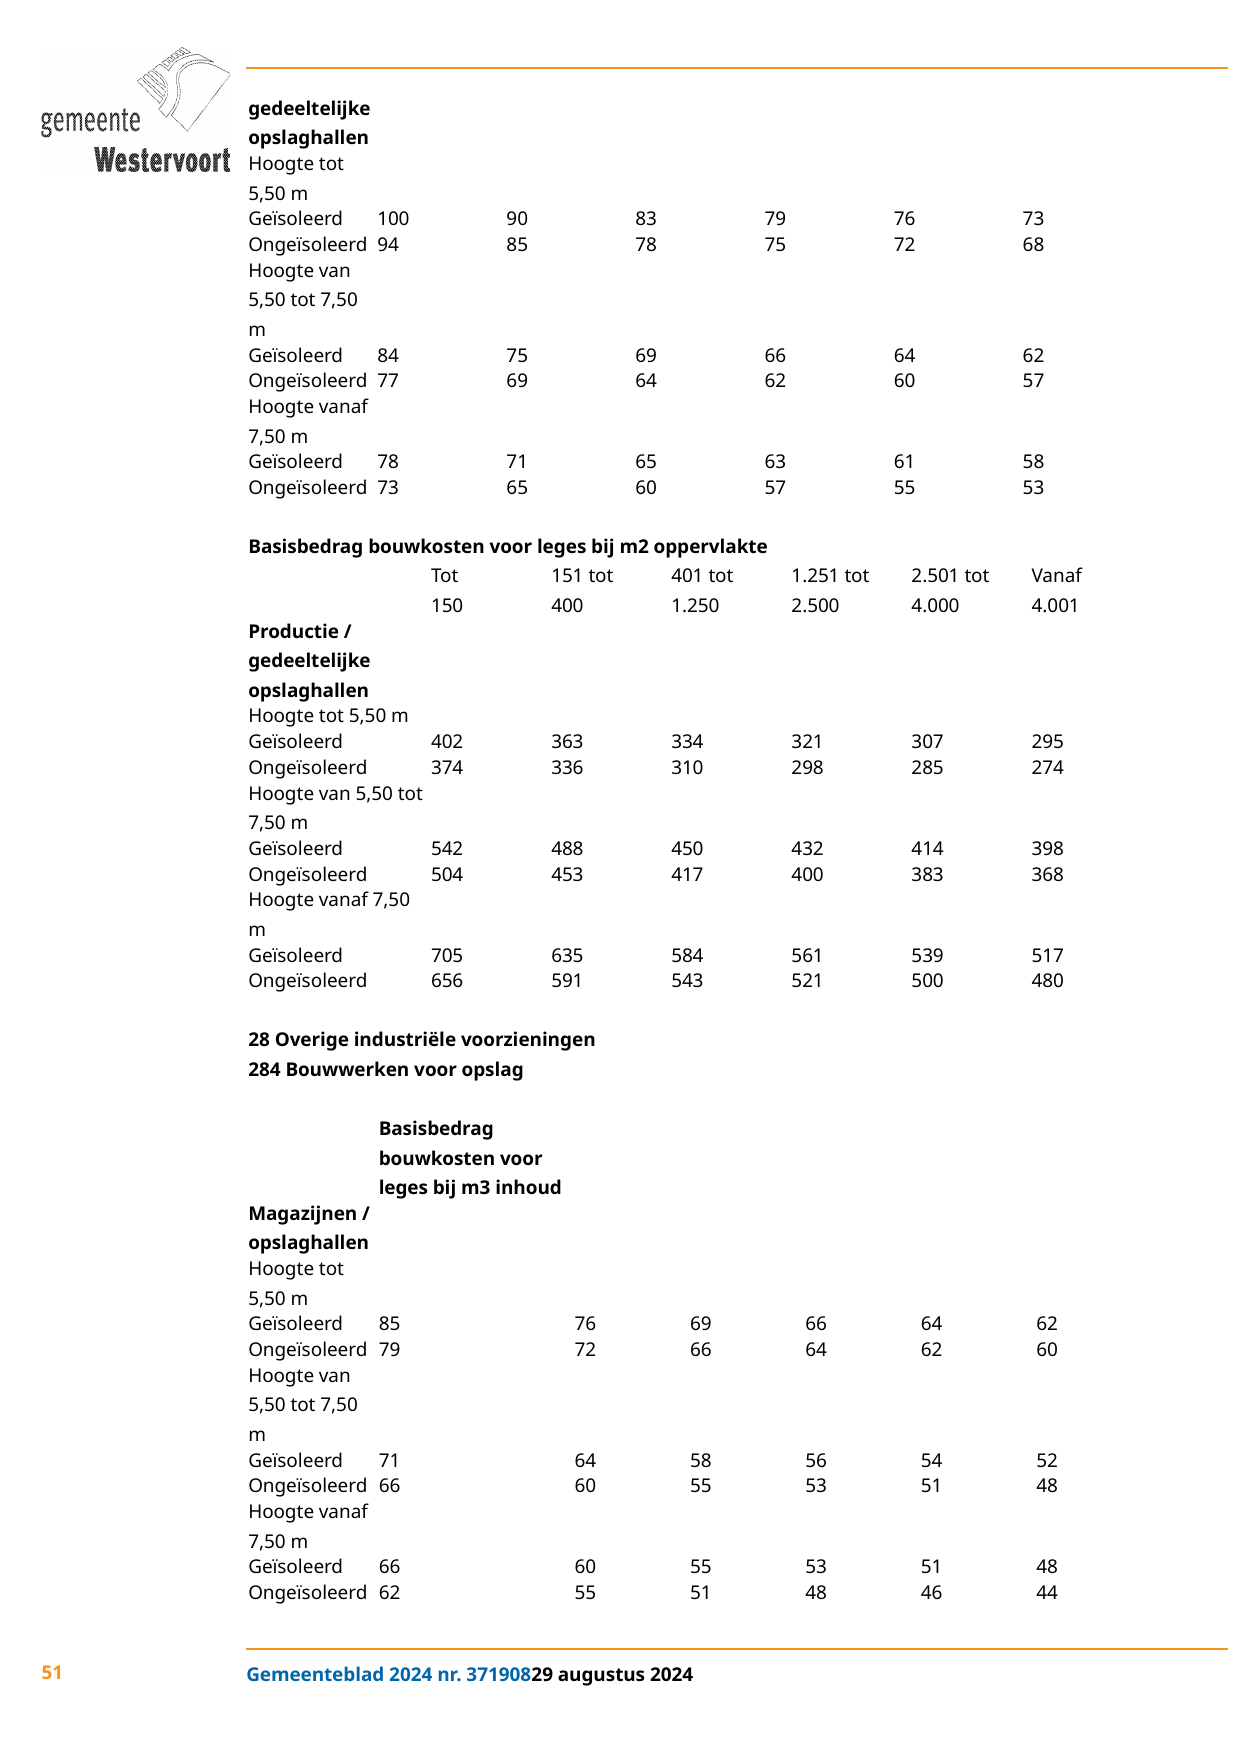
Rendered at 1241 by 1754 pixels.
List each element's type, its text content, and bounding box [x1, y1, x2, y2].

table_header 1.251 tot 2.500 [791, 563, 911, 618]
table_cell [791, 780, 911, 835]
table_cell 500 [911, 968, 1031, 993]
table_cell [1031, 618, 1152, 703]
table_cell [690, 1255, 805, 1311]
table_cell 76 [894, 205, 1022, 231]
table_cell [551, 618, 671, 703]
table_cell Geïsoleerd [248, 942, 431, 968]
table_cell 85 [379, 1311, 574, 1336]
table_cell 60 [574, 1473, 690, 1498]
table_cell 274 [1031, 754, 1152, 780]
table_cell [635, 257, 764, 342]
table_cell 46 [921, 1580, 1036, 1605]
table_cell 71 [506, 449, 635, 474]
table_cell [635, 393, 764, 448]
table_cell [671, 703, 791, 728]
table_cell 68 [1023, 231, 1152, 257]
picture [41, 47, 231, 172]
table_cell [574, 1362, 690, 1447]
table_cell [431, 887, 551, 942]
table_cell [1036, 1499, 1152, 1554]
table_cell 77 [377, 368, 506, 393]
table_cell [574, 1255, 690, 1311]
table_cell Ongeïsoleerd [248, 861, 431, 887]
table_cell [635, 150, 764, 205]
table_cell 417 [671, 861, 791, 887]
table_cell 51 [921, 1554, 1036, 1579]
table_cell [921, 1255, 1036, 1311]
table_cell 66 [379, 1473, 574, 1498]
table_cell [911, 887, 1031, 942]
table_header 401 tot 1.250 [671, 563, 791, 618]
table_cell Ongeïsoleerd [248, 231, 377, 257]
table_cell [921, 1200, 1036, 1255]
table_cell 591 [551, 968, 671, 993]
table_cell [911, 618, 1031, 703]
table_cell [805, 1255, 921, 1311]
table_cell [379, 1499, 574, 1554]
table_cell [377, 393, 506, 448]
table_cell Hoogte van 5,50 tot 7,50 m [248, 1362, 378, 1447]
table_cell 63 [764, 449, 893, 474]
table_cell [690, 1362, 805, 1447]
table_cell Geïsoleerd [248, 342, 377, 367]
table_cell 73 [1023, 205, 1152, 231]
table_cell 60 [1036, 1336, 1152, 1362]
table_cell [671, 887, 791, 942]
table_cell [690, 1499, 805, 1554]
table_cell 561 [791, 942, 911, 968]
table_cell [1023, 393, 1152, 448]
table_cell 73 [377, 474, 506, 500]
table_cell Ongeïsoleerd [248, 1580, 378, 1605]
table_cell 368 [1031, 861, 1152, 887]
table_cell 51 [921, 1473, 1036, 1498]
table_cell 48 [805, 1580, 921, 1605]
table_cell [805, 1499, 921, 1554]
table_cell [379, 1255, 574, 1311]
table_cell 62 [1036, 1311, 1152, 1336]
table_cell 71 [379, 1447, 574, 1473]
table_cell 52 [1036, 1447, 1152, 1473]
table_cell 517 [1031, 942, 1152, 968]
table_cell [1031, 780, 1152, 835]
table_cell 64 [635, 368, 764, 393]
table_cell Hoogte vanaf 7,50 m [248, 887, 431, 942]
table_cell Geïsoleerd [248, 729, 431, 754]
table_cell Hoogte vanaf 7,50 m [248, 393, 377, 448]
table_cell [805, 1362, 921, 1447]
table_cell 51 [690, 1580, 805, 1605]
table_cell 298 [791, 754, 911, 780]
table_cell [894, 150, 1022, 205]
table_cell 56 [805, 1447, 921, 1473]
table_cell 64 [921, 1311, 1036, 1336]
table_cell [911, 780, 1031, 835]
table_cell [1036, 1200, 1152, 1255]
table_cell 539 [911, 942, 1031, 968]
table_cell 53 [805, 1554, 921, 1579]
table_cell [506, 393, 635, 448]
table_cell [1023, 95, 1152, 150]
table_cell 543 [671, 968, 791, 993]
table_cell 78 [635, 231, 764, 257]
table_cell [574, 1200, 690, 1255]
table_cell 55 [690, 1473, 805, 1498]
text Basisbedrag bouwkosten voor leges bij m2 oppervlakte [248, 533, 1152, 558]
table_cell Productie / gedeeltelijke opslaghallen [248, 618, 431, 703]
table_cell Geïsoleerd [248, 1554, 378, 1579]
table_cell 656 [431, 968, 551, 993]
table_cell [690, 1200, 805, 1255]
table_cell 62 [764, 368, 893, 393]
table_cell Hoogte van 5,50 tot 7,50 m [248, 257, 377, 342]
table_cell [671, 618, 791, 703]
table_cell 64 [894, 342, 1022, 367]
table_cell Ongeïsoleerd [248, 474, 377, 500]
table_cell 61 [894, 449, 1022, 474]
table_header 2.501 tot 4.000 [911, 563, 1031, 618]
table_cell 57 [1023, 368, 1152, 393]
text 28 Overige industriële voorzieningen [248, 1026, 1152, 1052]
table_cell Geïsoleerd [248, 449, 377, 474]
table_cell 307 [911, 729, 1031, 754]
table_cell 90 [506, 205, 635, 231]
table_cell 62 [1023, 342, 1152, 367]
table_cell 72 [574, 1336, 690, 1362]
table_cell [1031, 703, 1152, 728]
table_cell Ongeïsoleerd [248, 968, 431, 993]
table_cell [764, 393, 893, 448]
table_cell Geïsoleerd [248, 205, 377, 231]
table_cell 69 [690, 1311, 805, 1336]
table_cell 55 [690, 1554, 805, 1579]
table_cell 450 [671, 835, 791, 861]
table_cell [791, 618, 911, 703]
table_cell 62 [379, 1580, 574, 1605]
table_cell 310 [671, 754, 791, 780]
text 284 Bouwwerken voor opslag [248, 1056, 1152, 1082]
table_cell [791, 703, 911, 728]
table_cell 635 [551, 942, 671, 968]
table_cell [506, 150, 635, 205]
table_cell [764, 150, 893, 205]
table_cell Magazijnen / opslaghallen [248, 1200, 378, 1255]
table_cell 100 [377, 205, 506, 231]
table_cell [1036, 1362, 1152, 1447]
table_cell Ongeïsoleerd [248, 368, 377, 393]
table_cell Hoogte tot 5,50 m [248, 1255, 378, 1311]
table_cell 55 [574, 1580, 690, 1605]
table_header [248, 563, 431, 618]
table_cell 64 [805, 1336, 921, 1362]
table_cell [805, 1200, 921, 1255]
table_cell 285 [911, 754, 1031, 780]
table_cell 48 [1036, 1473, 1152, 1498]
table_header 151 tot 400 [551, 563, 671, 618]
table_cell 400 [791, 861, 911, 887]
table_cell [551, 887, 671, 942]
table_cell 79 [764, 205, 893, 231]
table_cell [1023, 150, 1152, 205]
table_cell 58 [690, 1447, 805, 1473]
table_cell 584 [671, 942, 791, 968]
table_cell 69 [635, 342, 764, 367]
table_cell 78 [377, 449, 506, 474]
table_cell 85 [506, 231, 635, 257]
table_cell 72 [894, 231, 1022, 257]
table_cell 542 [431, 835, 551, 861]
table_cell 705 [431, 942, 551, 968]
table_cell 66 [805, 1311, 921, 1336]
table_cell 321 [791, 729, 911, 754]
table_cell 62 [921, 1336, 1036, 1362]
table_cell [764, 257, 893, 342]
table_cell [911, 703, 1031, 728]
table_cell 453 [551, 861, 671, 887]
table_cell 374 [431, 754, 551, 780]
table_cell [431, 780, 551, 835]
table_cell 66 [690, 1336, 805, 1362]
table_cell 54 [921, 1447, 1036, 1473]
table_cell 44 [1036, 1580, 1152, 1605]
table_cell 336 [551, 754, 671, 780]
table_cell 363 [551, 729, 671, 754]
table_cell 53 [1023, 474, 1152, 500]
table_cell gedeeltelijke opslaghallen [248, 95, 377, 150]
table_cell 65 [635, 449, 764, 474]
table_cell Hoogte tot 5,50 m [248, 703, 431, 728]
table_cell Hoogte van 5,50 tot 7,50 m [248, 780, 431, 835]
table_cell [764, 95, 893, 150]
table_cell 414 [911, 835, 1031, 861]
table_cell [671, 780, 791, 835]
table_cell [551, 703, 671, 728]
table_cell [921, 1362, 1036, 1447]
table_cell 83 [635, 205, 764, 231]
table_cell [379, 1362, 574, 1447]
table_cell [574, 1499, 690, 1554]
table_cell 480 [1031, 968, 1152, 993]
table_cell 58 [1023, 449, 1152, 474]
table_cell 398 [1031, 835, 1152, 861]
table_cell 75 [506, 342, 635, 367]
table_cell 94 [377, 231, 506, 257]
table_cell [894, 257, 1022, 342]
table_cell Ongeïsoleerd [248, 1473, 378, 1498]
table_header [248, 1115, 378, 1200]
table_cell [894, 393, 1022, 448]
table_header Basisbedrag bouwkosten voor leges bij m3 inhoud [379, 1115, 574, 1200]
table_cell 402 [431, 729, 551, 754]
table_cell [377, 95, 506, 150]
table_cell 79 [379, 1336, 574, 1362]
table_cell 75 [764, 231, 893, 257]
table_cell 64 [574, 1447, 690, 1473]
table_cell 60 [635, 474, 764, 500]
table_cell 53 [805, 1473, 921, 1498]
table_cell 57 [764, 474, 893, 500]
table_cell 48 [1036, 1554, 1152, 1579]
table_cell 76 [574, 1311, 690, 1336]
table_cell 66 [379, 1554, 574, 1579]
table_cell [506, 257, 635, 342]
table_cell [921, 1499, 1036, 1554]
table_cell [431, 618, 551, 703]
table_cell 60 [894, 368, 1022, 393]
table_cell [506, 95, 635, 150]
table_cell Geïsoleerd [248, 835, 431, 861]
table_cell 432 [791, 835, 911, 861]
table_header Tot 150 [431, 563, 551, 618]
table_cell 65 [506, 474, 635, 500]
table_cell Hoogte vanaf 7,50 m [248, 1499, 378, 1554]
table_cell [894, 95, 1022, 150]
table_cell 55 [894, 474, 1022, 500]
table_cell [791, 887, 911, 942]
table_cell [379, 1200, 574, 1255]
table_cell [551, 780, 671, 835]
table_cell 504 [431, 861, 551, 887]
table_cell 295 [1031, 729, 1152, 754]
table_cell 383 [911, 861, 1031, 887]
table_cell Ongeïsoleerd [248, 754, 431, 780]
table_cell 488 [551, 835, 671, 861]
table_cell 521 [791, 968, 911, 993]
table_cell [635, 95, 764, 150]
table_cell Ongeïsoleerd [248, 1336, 378, 1362]
table_cell 66 [764, 342, 893, 367]
table_cell [377, 257, 506, 342]
table_cell 84 [377, 342, 506, 367]
table_cell Hoogte tot 5,50 m [248, 150, 377, 205]
table_cell [431, 703, 551, 728]
table_cell [377, 150, 506, 205]
table_header Vanaf 4.001 [1031, 563, 1152, 618]
table_cell Geïsoleerd [248, 1447, 378, 1473]
table_cell [1036, 1255, 1152, 1311]
table_cell [1031, 887, 1152, 942]
table_cell 60 [574, 1554, 690, 1579]
table_cell 334 [671, 729, 791, 754]
table_cell [1023, 257, 1152, 342]
table_cell 69 [506, 368, 635, 393]
table_cell Geïsoleerd [248, 1311, 378, 1336]
